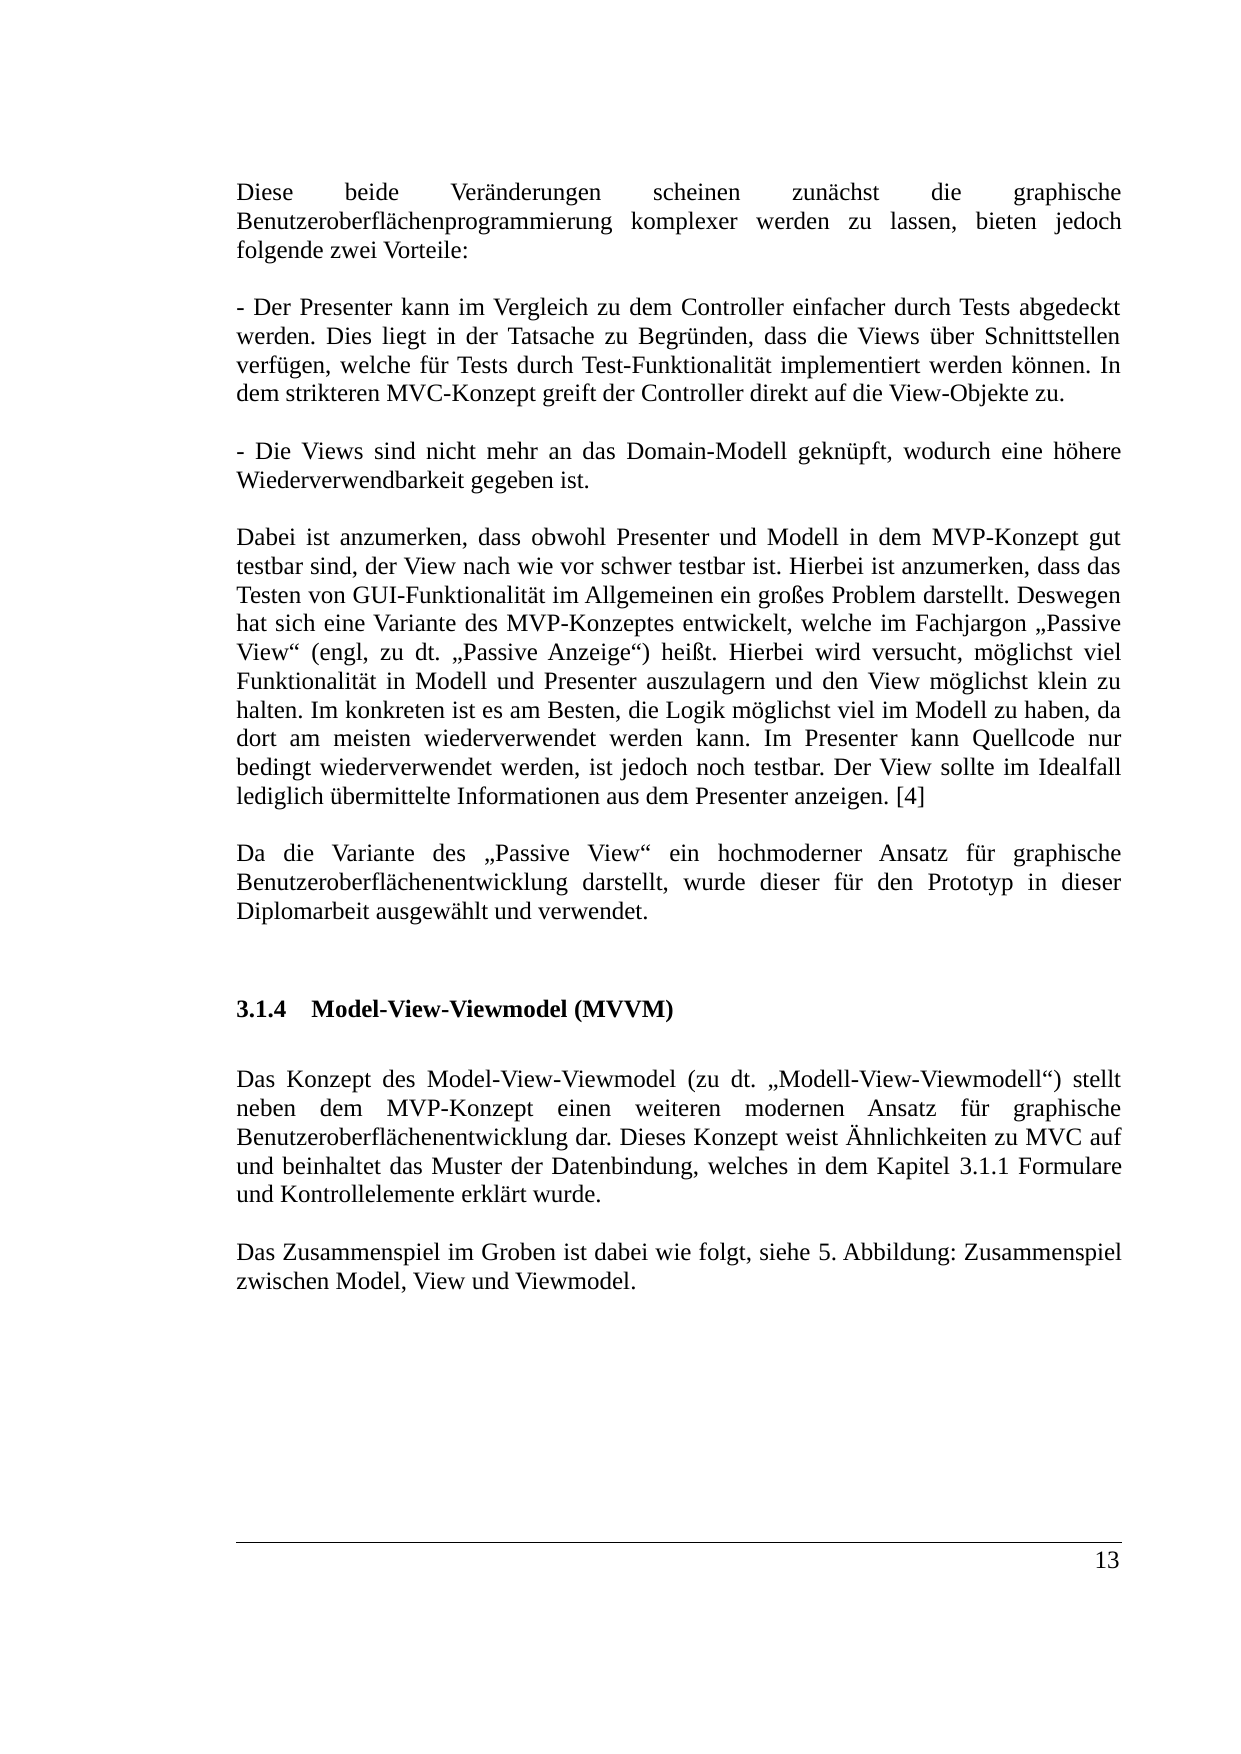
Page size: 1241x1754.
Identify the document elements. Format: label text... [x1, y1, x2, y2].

text Dabei ist anzumerken, dass obwohl Presenter und Modell in dem MVP-Konzept gut testbar sind, der View nach wie vor schwer testbar ist. Hierbei ist anzumerken, dass das Testen von GUI-Funktionalität im Allgemeinen ein großes Problem darstellt. Deswegen hat sich eine Variante des MVP-Konzeptes entwickelt, welche im Fachjargon „Passive View“ (engl, zu dt. „Passive Anzeige“) heißt. Hierbei wird versucht, möglichst viel Funktionalität in Modell und Presenter auszulagern und den View möglichst klein zu halten. Im konkreten ist es am Besten, die Logik möglichst viel im Modell zu haben, da dort am meisten wiederverwendet werden kann. Im Presenter kann Quellcode nur bedingt wiederverwendet werden, ist jedoch noch testbar. Der View sollte im Idealfall lediglich übermittelte Informationen aus dem Presenter anzeigen. [4] [236, 522, 1122, 810]
subtitle Model-View-Viewmodel (MVVM) [236, 994, 1122, 1023]
text Das Konzept des Model-View-Viewmodel (zu dt. „Modell-View-Viewmodell“) stellt neben dem MVP-Konzept einen weiteren modernen Ansatz für graphische Benutzeroberflächenentwicklung dar. Dieses Konzept weist Ähnlichkeiten zu MVC auf und beinhaltet das Muster der Datenbindung, welches in dem Kapitel 3.1.1 Formulare und Kontrollelemente erklärt wurde. [236, 1064, 1122, 1208]
text Da die Variante des „Passive View“ ein hochmoderner Ansatz für graphische Benutzeroberflächenentwicklung darstellt, wurde dieser für den Prototyp in dieser Diplomarbeit ausgewählt und verwendet. [236, 838, 1122, 925]
text - Die Views sind nicht mehr an das Domain-Modell geknüpft, wodurch eine höhere Wiederverwendbarkeit gegeben ist. [236, 436, 1122, 493]
text Das Zusammenspiel im Groben ist dabei wie folgt, siehe 5. Abbildung: Zusammenspiel zwischen Model, View und Viewmodel. [236, 1237, 1122, 1294]
text Diese beide Veränderungen scheinen zunächst die graphische Benutzeroberflächenprogrammierung komplexer werden zu lassen, bieten jedoch folgende zwei Vorteile: [236, 177, 1122, 263]
text - Der Presenter kann im Vergleich zu dem Controller einfacher durch Tests abgedeckt werden. Dies liegt in der Tatsache zu Begründen, dass die Views über Schnittstellen verfügen, welche für Tests durch Test-Funktionalität implementiert werden können. In dem strikteren MVC-Konzept greift der Controller direkt auf die View-Objekte zu. [236, 292, 1122, 407]
